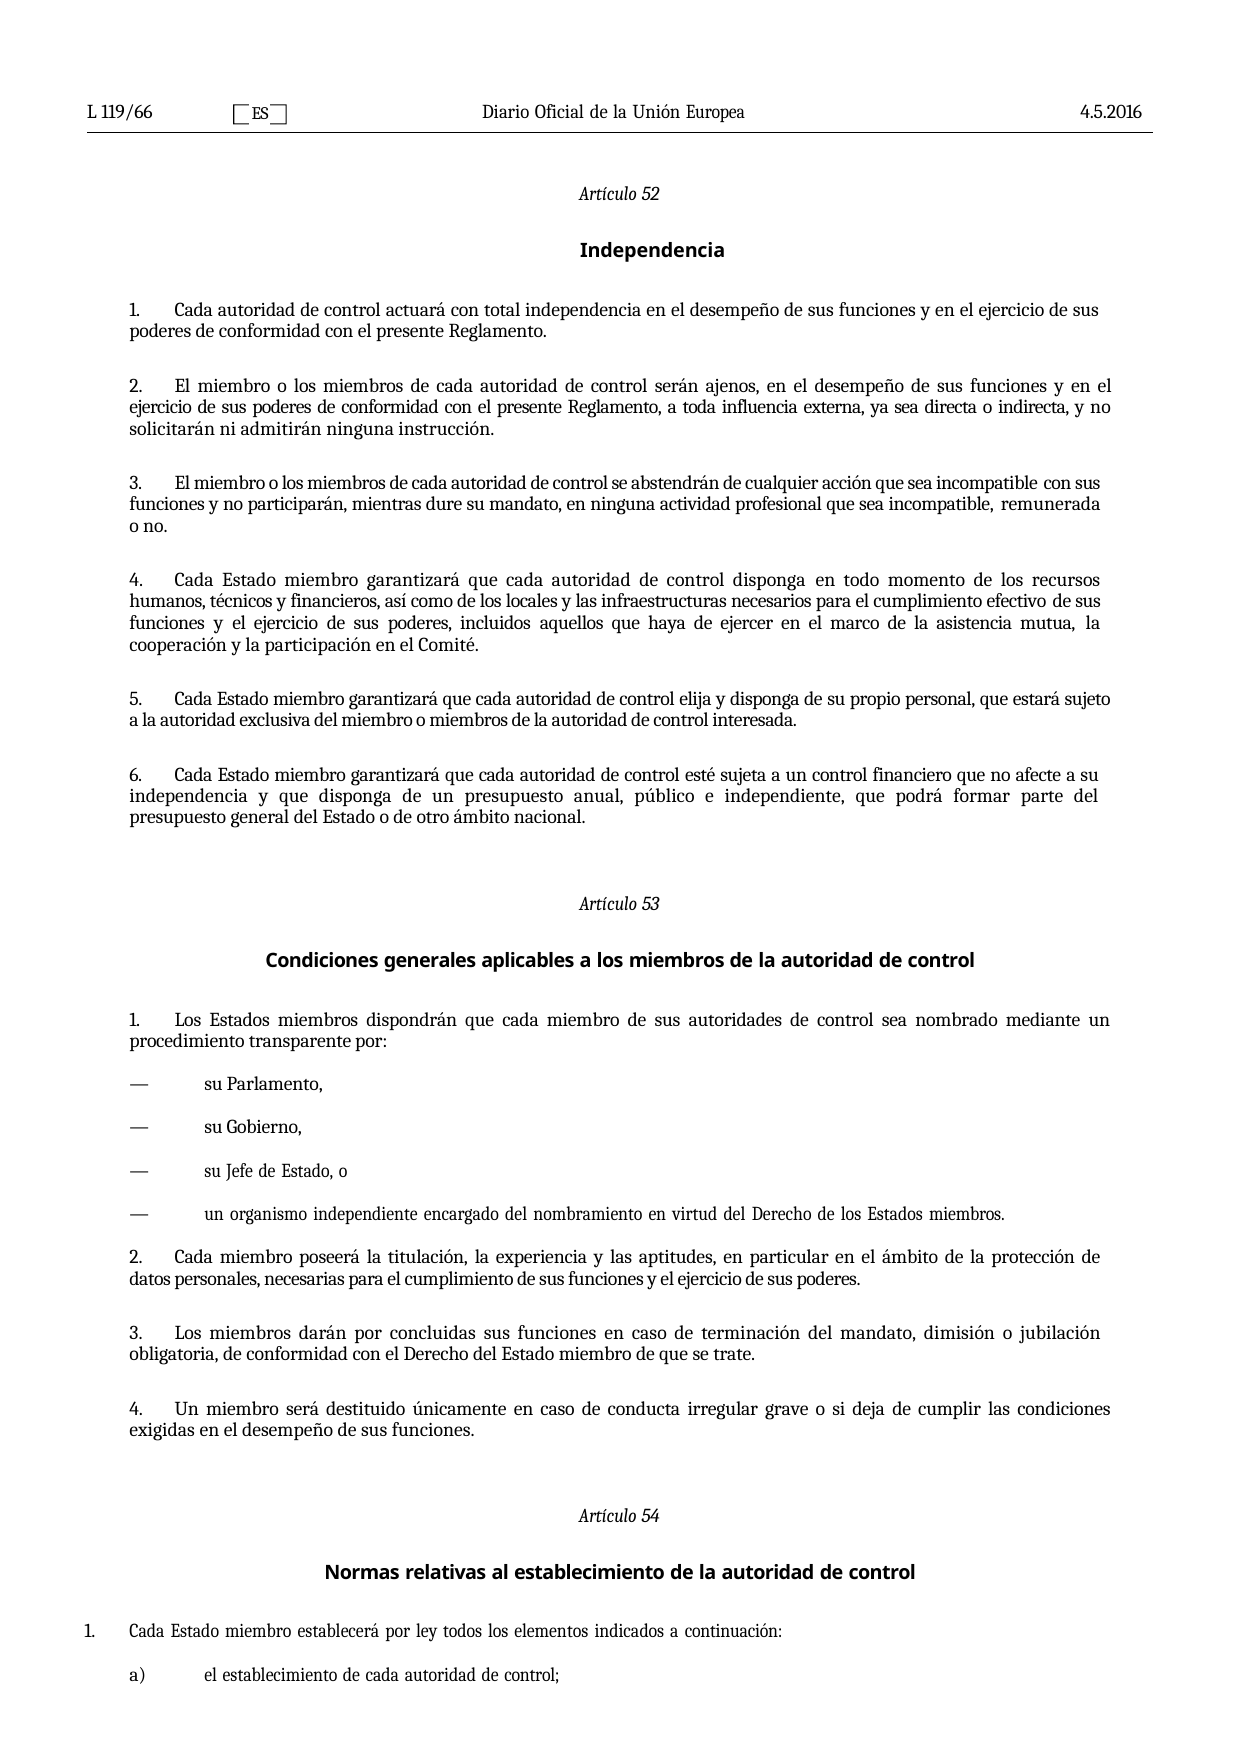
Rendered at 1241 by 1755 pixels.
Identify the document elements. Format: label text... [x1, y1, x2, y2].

list Cada Estado miembro garantizará que cada autoridad de control esté sujeta a un control financiero que no afecte a su independencia y que disponga de un presupuesto anual, público e independiente, que podrá formar parte del presupuesto general del Estado o de otro ámbito nacional. [129, 764, 1101, 829]
list Cada Estado miembro garantizará que cada autoridad de control elija y disponga de su propio personal, que estará sujeto a la autoridad exclusiva del miembro o miembros de la autoridad de control interesada. [129, 688, 1111, 732]
list su Jefe de Estado, o [129, 1159, 1111, 1182]
list El miembro o los miembros de cada autoridad de control serán ajenos, en el desempeño de sus funciones y en el ejercicio de sus poderes de conformidad con el presente Reglamento, a toda influencia externa, ya sea directa o indirecta, y no solicitarán ni admitirán ninguna instrucción. [129, 375, 1111, 440]
list el establecimiento de cada autoridad de control; [129, 1663, 1111, 1686]
subtitle Normas relativas al establecimiento de la autoridad de control [194, 1558, 1047, 1585]
list su Parlamento, [129, 1073, 1111, 1096]
list su Gobierno, [129, 1116, 1111, 1139]
list un organismo independiente encargado del nombramiento en virtud del Derecho de los Estados miembros. [129, 1203, 1111, 1226]
subtitle Independencia [194, 237, 1111, 264]
list Cada Estado miembro garantizará que cada autoridad de control disponga en todo momento de los recursos humanos, técnicos y financieros, así como de los locales y las infraestructuras necesarios para el cumplimiento efectivo de sus funciones y el ejercicio de sus poderes, incluidos aquellos que haya de ejercer en el marco de la asistencia mutua, la cooperación y la participación en el Comité. [129, 569, 1101, 656]
text Artículo 52 [194, 183, 1047, 206]
list Un miembro será destituido únicamente en caso de conducta irregular grave o si deja de cumplir las condiciones exigidas en el desempeño de sus funciones. [129, 1398, 1111, 1441]
list Los Estados miembros dispondrán que cada miembro de sus autoridades de control sea nombrado mediante un procedimiento transparente por: [129, 1009, 1111, 1052]
text Artículo 53 [194, 892, 1047, 915]
text Artículo 54 [194, 1504, 1047, 1527]
list El miembro o los miembros de cada autoridad de control se abstendrán de cualquier acción que sea incompatible con sus funciones y no participarán, mientras dure su mandato, en ninguna actividad profesional que sea incompatible, remunerada o no. [129, 472, 1101, 537]
list Cada Estado miembro establecerá por ley todos los elementos indicados a continuación: [84, 1620, 1111, 1643]
list Cada miembro poseerá la titulación, la experiencia y las aptitudes, en particular en el ámbito de la protección de datos personales, necesarias para el cumplimiento de sus funciones y el ejercicio de sus poderes. [129, 1247, 1101, 1290]
list Los miembros darán por concluidas sus funciones en caso de terminación del mandato, dimisión o jubilación obligatoria, de conformidad con el Derecho del Estado miembro de que se trate. [129, 1322, 1101, 1366]
subtitle Condiciones generales aplicables a los miembros de la autoridad de control [194, 946, 1047, 973]
list Cada autoridad de control actuará con total independencia en el desempeño de sus funciones y en el ejercicio de sus poderes de conformidad con el presente Reglamento. [129, 299, 1101, 343]
